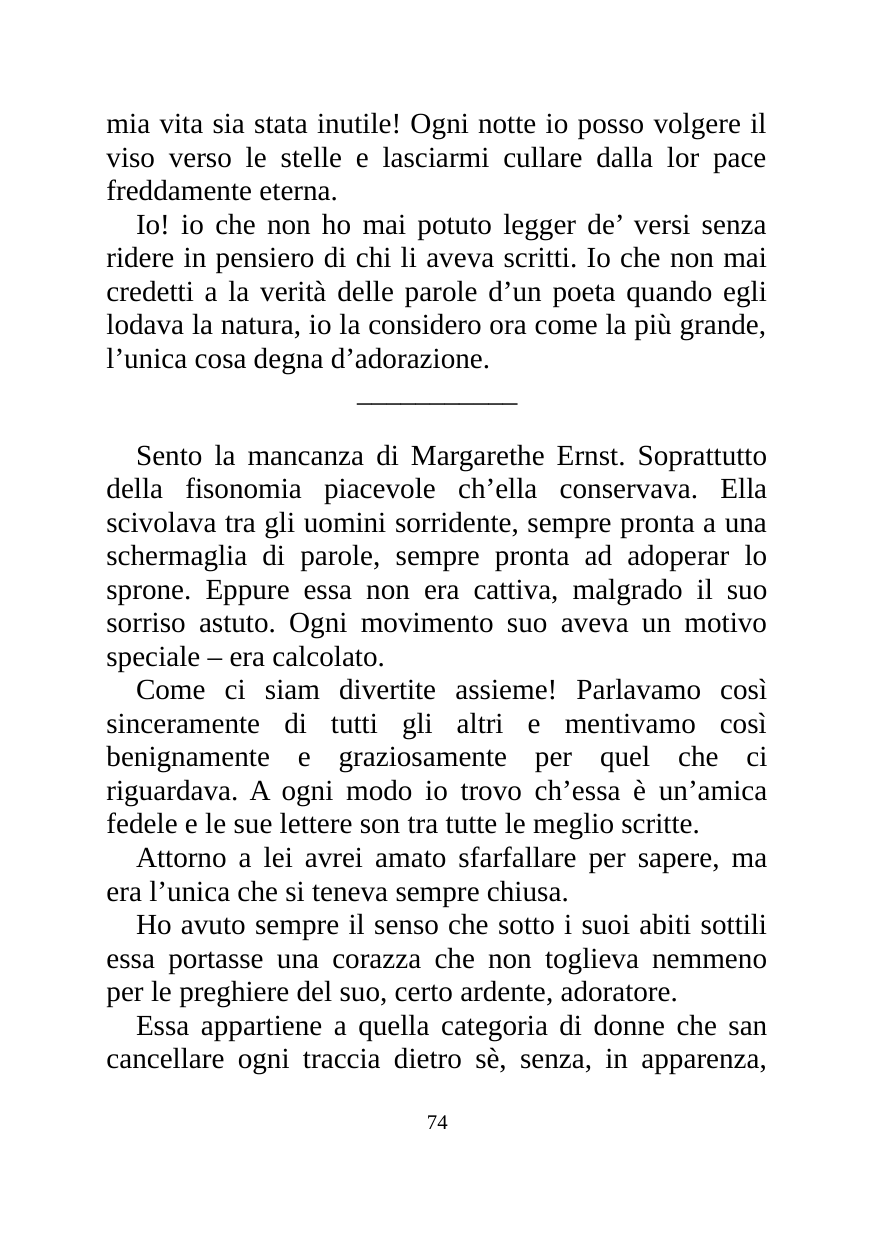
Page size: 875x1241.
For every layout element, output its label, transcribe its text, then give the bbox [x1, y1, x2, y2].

text Attorno a lei avrei amato sfarfallare per sapere, ma era l’unica che si teneva sempre chiusa. [106, 840, 768, 907]
text Io! io che non ho mai potuto legger de’ versi senza ridere in pensiero di chi li aveva scritti. Io che non mai credetti a la verità delle parole d’un poeta quando egli lodava la natura, io la considero ora come la più grande, l’unica cosa degna d’adorazione. [106, 207, 768, 374]
text Ho avuto sempre il senso che sotto i suoi abiti sottili essa portasse una corazza che non toglieva nemmeno per le preghiere del suo, certo ardente, adoratore. [106, 907, 768, 1008]
text ___________ [106, 374, 768, 408]
text Come ci siam divertite assieme! Parlavamo così sinceramente di tutti gli altri e mentivamo così benignamente e graziosamente per quel che ci riguardava. A ogni modo io trovo ch’essa è un’amica fedele e le sue lettere son tra tutte le meglio scritte. [106, 672, 768, 840]
text mia vita sia stata inutile! Ogni notte io posso volgere il viso verso le stelle e lasciarmi cullare dalla lor pace freddamente eterna. [106, 106, 768, 207]
text Sento la mancanza di Margarethe Ernst. Soprattutto della fisonomia piacevole ch’ella conservava. Ella scivolava tra gli uomini sorridente, sempre pronta a una schermaglia di parole, sempre pronta ad adoperar lo sprone. Eppure essa non era cattiva, malgrado il suo sorriso astuto. Ogni movimento suo aveva un motivo speciale – era calcolato. [106, 438, 768, 672]
text Essa appartiene a quella categoria di donne che san cancellare ogni traccia dietro sè, senza, in apparenza, [106, 1008, 768, 1075]
